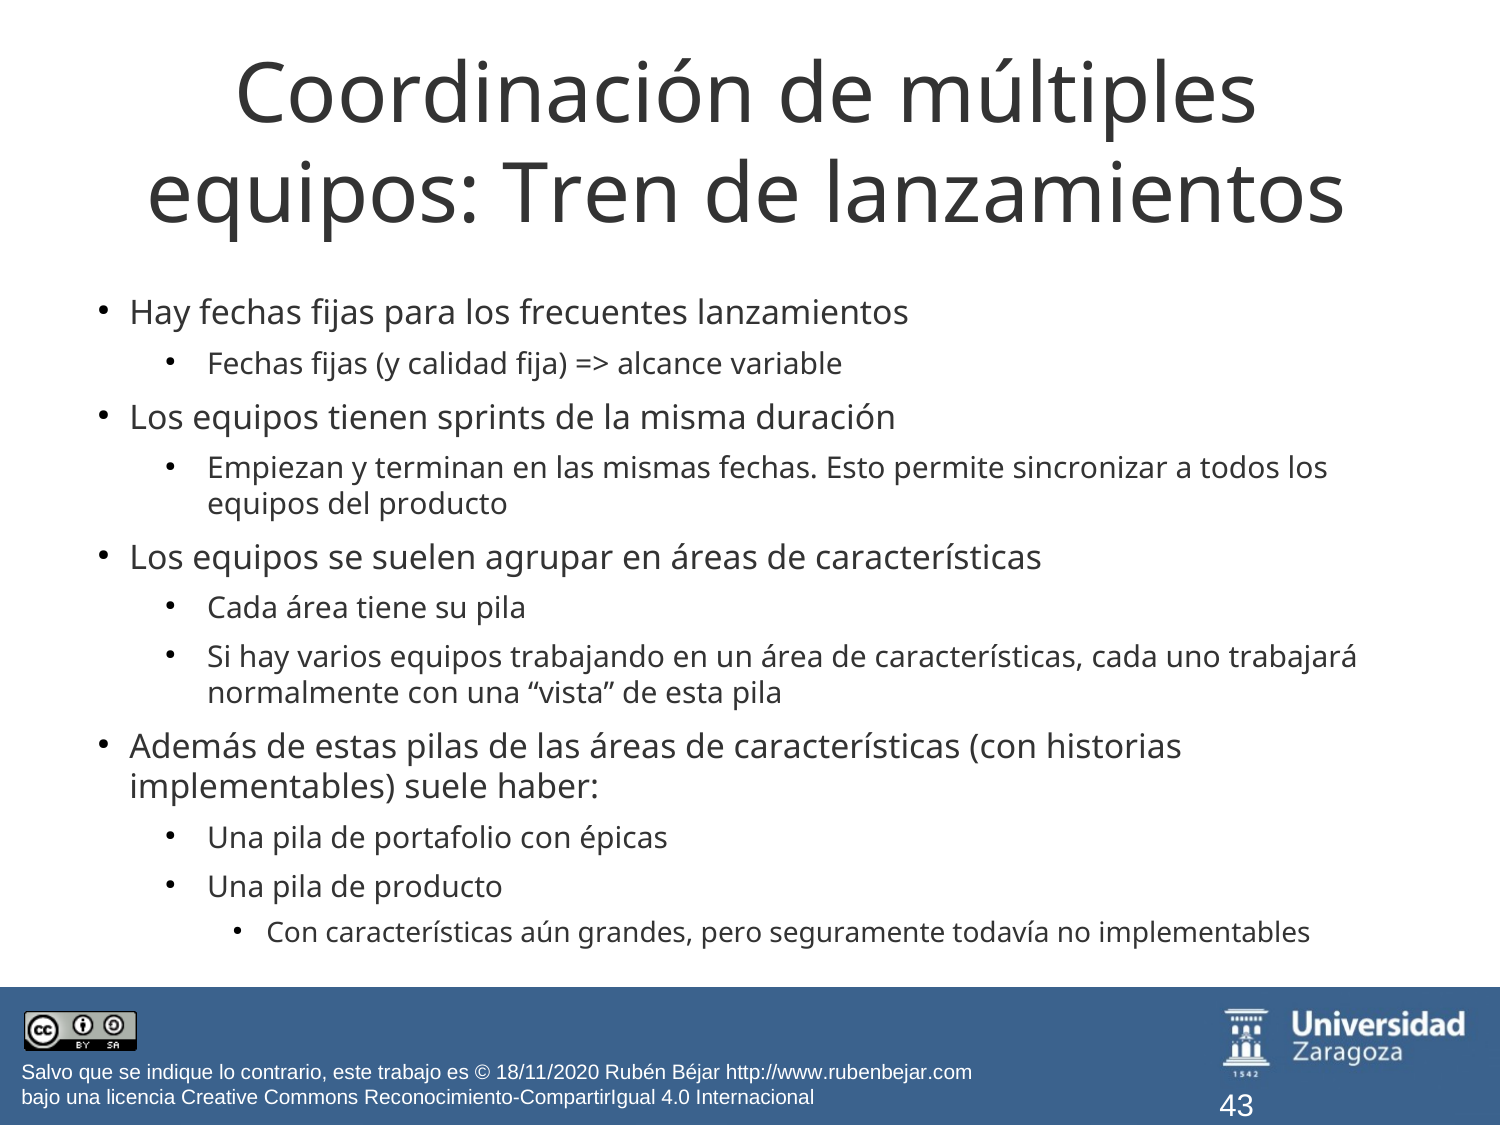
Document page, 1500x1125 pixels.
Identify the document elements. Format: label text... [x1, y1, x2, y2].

picture [0, 987, 1500, 1125]
title Coordinación de múltiples equipos: Tren de lanzamientos [74, 20, 1420, 257]
list Hay fechas fijas para los frecuentes lanzamientos Fechas fijas (y calidad fija) => alcance variable Los equipos tienen sprints de la misma duración Empiezan y terminan en las mismas fechas. Esto permite sincronizar a todos los equipos del producto Los equipos se suelen agrupar en áreas de características Cada área tiene su pila Si hay varios equipos trabajando en un área de características, cada uno trabajará normalmente con una “vista” de esta pila Además de estas pilas de las áreas de características (con historias implementables) suele haber: Una pila de portafolio con épicas Una pila de producto Con características aún grandes, pero seguramente todavía no implementables [82, 283, 1418, 957]
